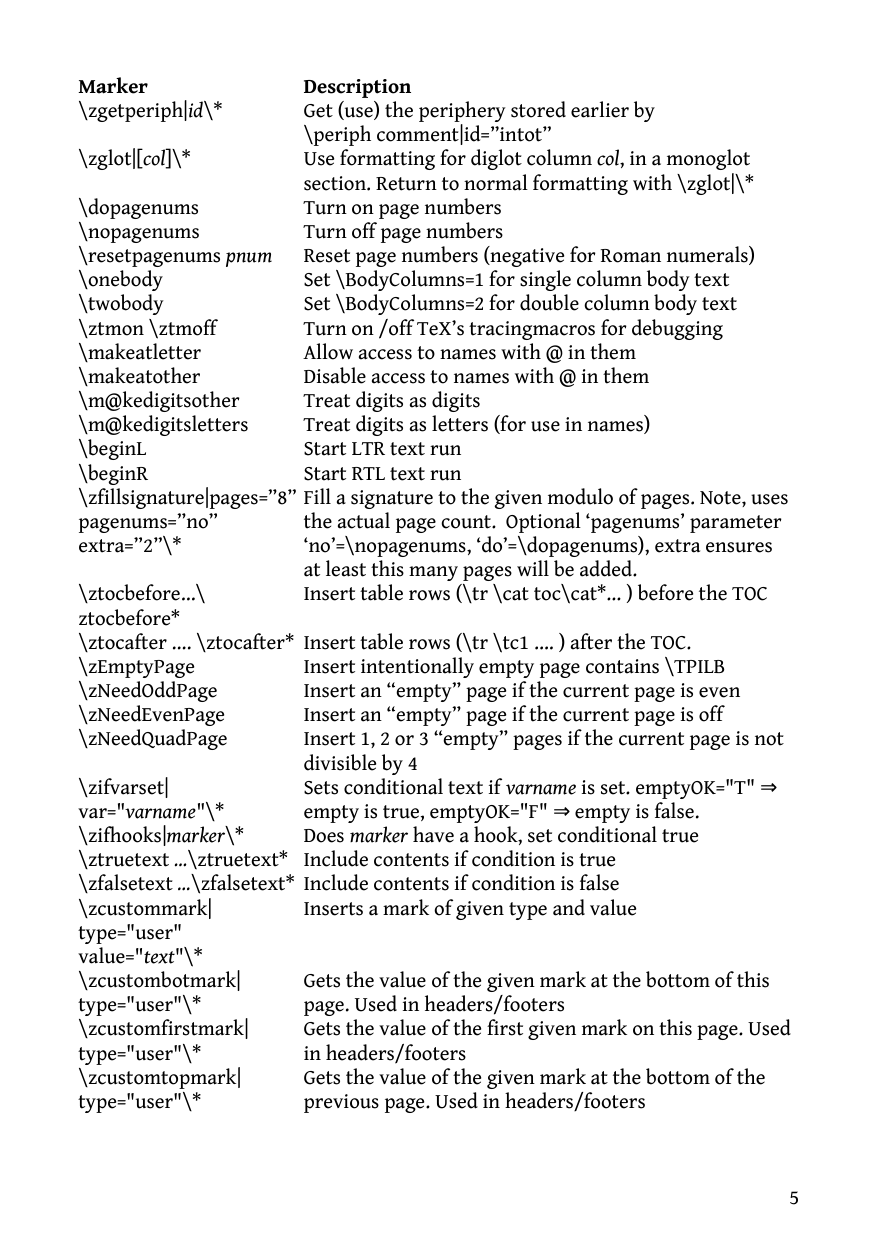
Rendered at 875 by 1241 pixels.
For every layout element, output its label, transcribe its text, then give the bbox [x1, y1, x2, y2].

table_cell Insert 1, 2 or 3 “empty” pages if the current page is not divisible by 4 [300, 728, 796, 776]
table_cell \nopagenums [75, 220, 300, 244]
table_cell Insert table rows (\tr \cat toc\cat*... ) before the TOC [300, 583, 796, 631]
table_cell Insert an “empty” page if the current page is even [300, 679, 796, 703]
table_cell \zfalsetext …\zfalsetext* [75, 873, 300, 897]
table_cell \zifhooks|marker\* [75, 824, 300, 848]
table_cell Treat digits as digits [300, 389, 796, 413]
table_header Description [300, 75, 796, 99]
table_cell \ztmon \ztmoff [75, 317, 300, 341]
table_cell \beginL [75, 438, 300, 462]
table_cell \ztocbefore…\ztocbefore* [75, 583, 300, 631]
table_cell Treat digits as letters (for use in names) [300, 413, 796, 437]
table_cell \zifvarset|var="varname"\* [75, 776, 300, 824]
table_cell \zcustommark|type="user" value="text"\* [75, 897, 300, 969]
table_cell \onebody [75, 268, 300, 292]
table_cell Disable access to names with @ in them [300, 365, 796, 389]
table_cell Set \BodyColumns=1 for single column body text [300, 268, 796, 292]
table_cell Insert table rows (\tr \tc1 …. ) after the TOC. [300, 631, 796, 655]
table_cell Fill a signature to the given modulo of pages. Note, uses the actual page count. Optional ‘pagenums’ parameter ‘no’=\nopagenums, ‘do’=\dopagenums), extra ensures at least this many pages will be added. [300, 486, 796, 582]
table_cell Turn on page numbers [300, 196, 796, 220]
table_cell \m@kedigitsletters [75, 413, 300, 437]
table_cell \resetpagenums pnum [75, 244, 300, 268]
table_cell \beginR [75, 462, 300, 486]
table_cell Include contents if condition is true [300, 848, 796, 872]
table_cell Sets conditional text if varname is set. emptyOK="T" ⇒ empty is true, emptyOK="F" ⇒ empty is false. [300, 776, 796, 824]
table_cell \zNeedEvenPage [75, 703, 300, 727]
table_cell \zcustomtopmark|type="user"\* [75, 1066, 300, 1114]
table_cell Gets the value of the given mark at the bottom of the previous page. Used in headers/footers [300, 1066, 796, 1114]
table_cell \ztruetext …\ztruetext* [75, 848, 300, 872]
table_cell \zglot|[col]\* [75, 148, 300, 196]
table_cell Insert an “empty” page if the current page is off [300, 703, 796, 727]
table_cell Gets the value of the first given mark on this page. Used in headers/footers [300, 1018, 796, 1066]
table_header Marker [75, 75, 300, 99]
table_cell Reset page numbers (negative for Roman numerals) [300, 244, 796, 268]
table_cell Use formatting for diglot column col, in a monoglot section. Return to normal formatting with \zglot|\* [300, 148, 796, 196]
table_cell Start RTL text run [300, 462, 796, 486]
table_cell Turn on /off TeX’s tracingmacros for debugging [300, 317, 796, 341]
table_cell Turn off page numbers [300, 220, 796, 244]
table_cell \dopagenums [75, 196, 300, 220]
table_cell \m@kedigitsother [75, 389, 300, 413]
table_cell Insert intentionally empty page contains \TPILB [300, 655, 796, 679]
table_cell Set \BodyColumns=2 for double column body text [300, 293, 796, 317]
table_cell \makeatother [75, 365, 300, 389]
table_cell Inserts a mark of given type and value [300, 897, 796, 969]
table_cell \zfillsignature|pages=”8” pagenums=”no” extra=”2”\* [75, 486, 300, 582]
table_cell \ztocafter …. \ztocafter* [75, 631, 300, 655]
table_cell Get (use) the periphery stored earlier by \periph comment|id=”intot” [300, 99, 796, 147]
table_cell Include contents if condition is false [300, 873, 796, 897]
table_cell Start LTR text run [300, 438, 796, 462]
table_cell Gets the value of the given mark at the bottom of this page. Used in headers/footers [300, 969, 796, 1017]
table_cell \zcustomfirstmark|type="user"\* [75, 1018, 300, 1066]
table_cell \makeatletter [75, 341, 300, 365]
table_cell Does marker have a hook, set conditional true [300, 824, 796, 848]
table_cell \zNeedOddPage [75, 679, 300, 703]
table_cell \zgetperiph|id\* [75, 99, 300, 147]
table_cell \zcustombotmark|type="user"\* [75, 969, 300, 1017]
table_cell \zEmptyPage [75, 655, 300, 679]
table_cell \twobody [75, 293, 300, 317]
table_cell Allow access to names with @ in them [300, 341, 796, 365]
table_cell \zNeedQuadPage [75, 728, 300, 776]
